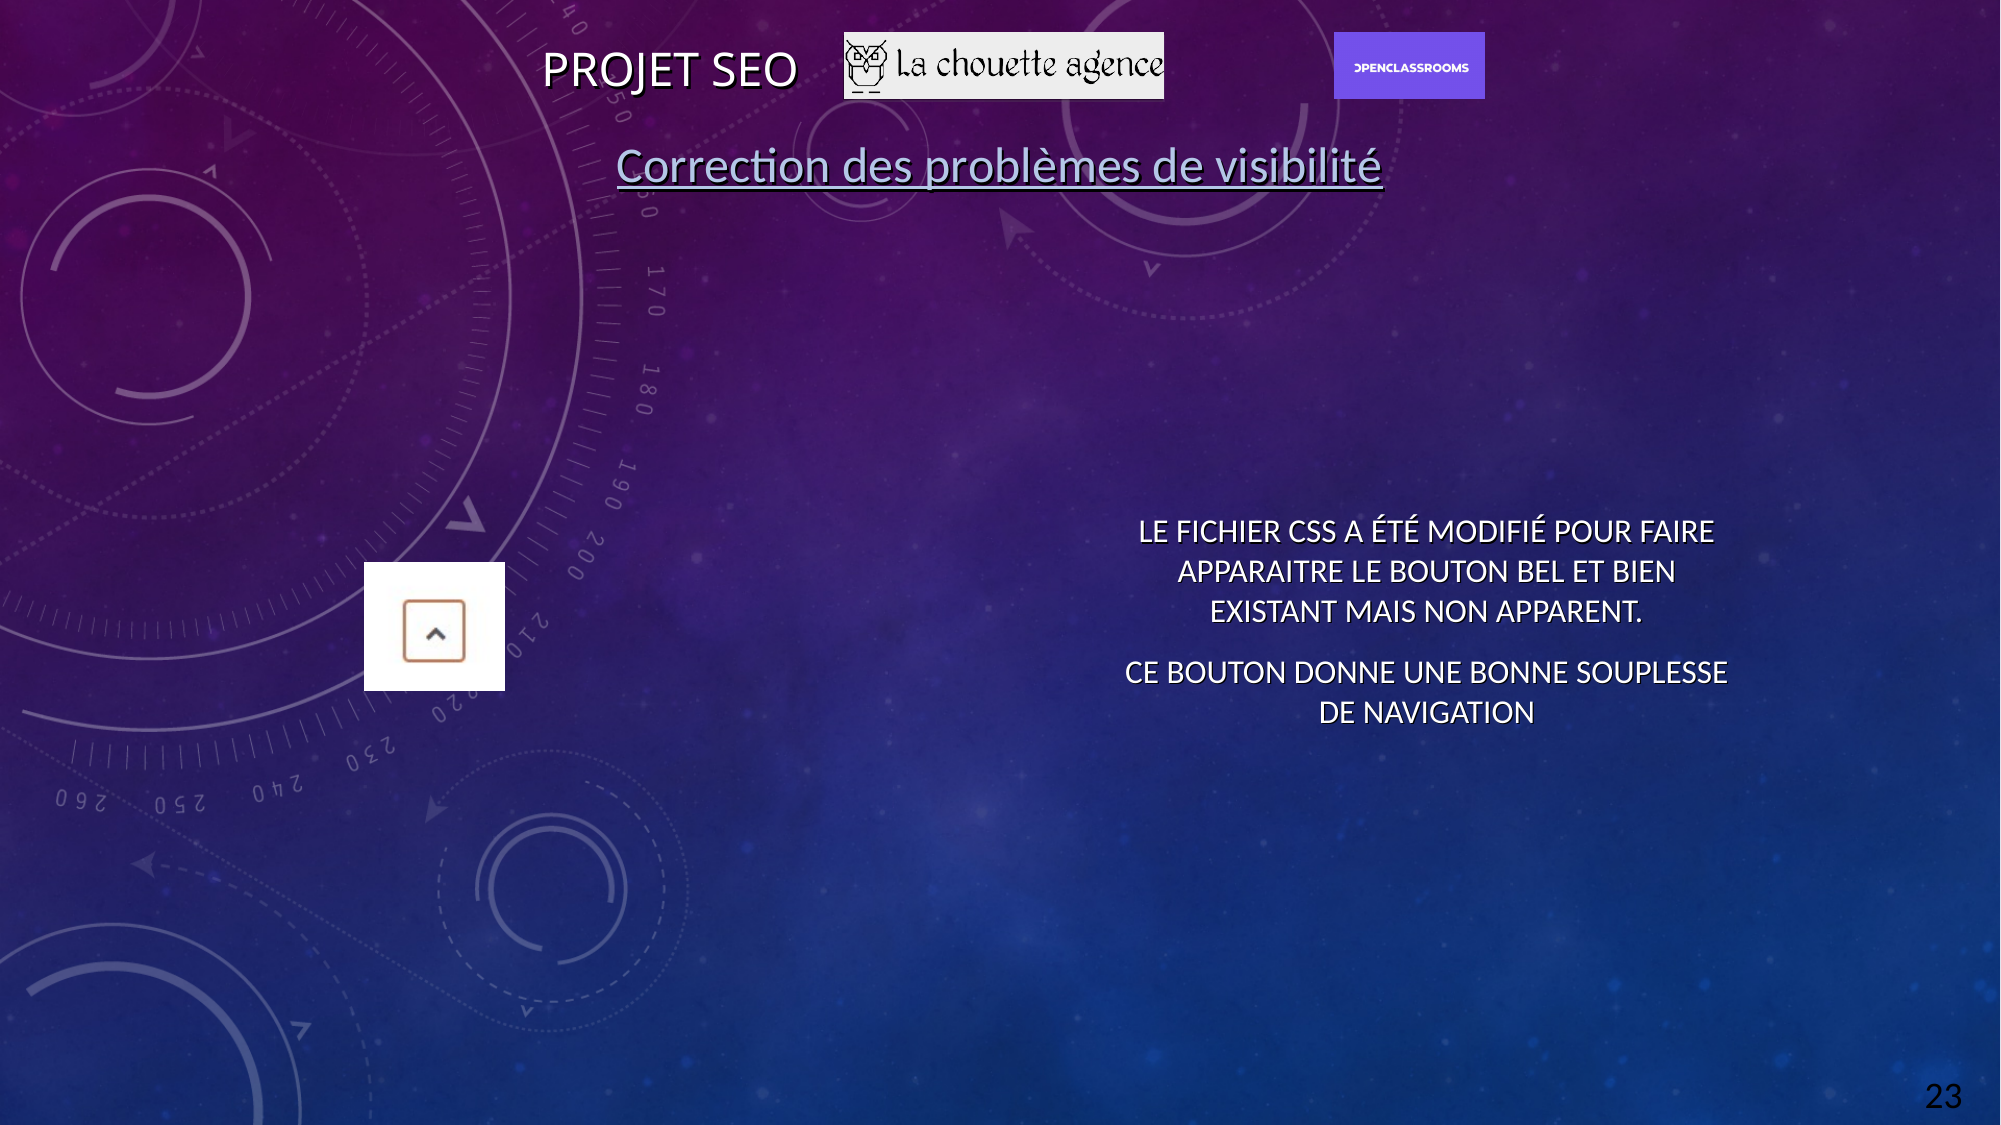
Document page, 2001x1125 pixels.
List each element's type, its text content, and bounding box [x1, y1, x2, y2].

picture [364, 562, 505, 691]
text_box 23 [1909, 1062, 2000, 1125]
text_box Correction des problèmes de visibilité [331, 125, 1669, 202]
title Projet SEO avec [526, 32, 1485, 104]
picture [1334, 32, 1485, 100]
text_box Le fichier Css a été modifié pour faire apparaitre le bouton bel et bien existant mais non apparent. Ce bouton donne une bonne souplesse de navigation [1100, 502, 1754, 752]
picture [843, 32, 1165, 99]
